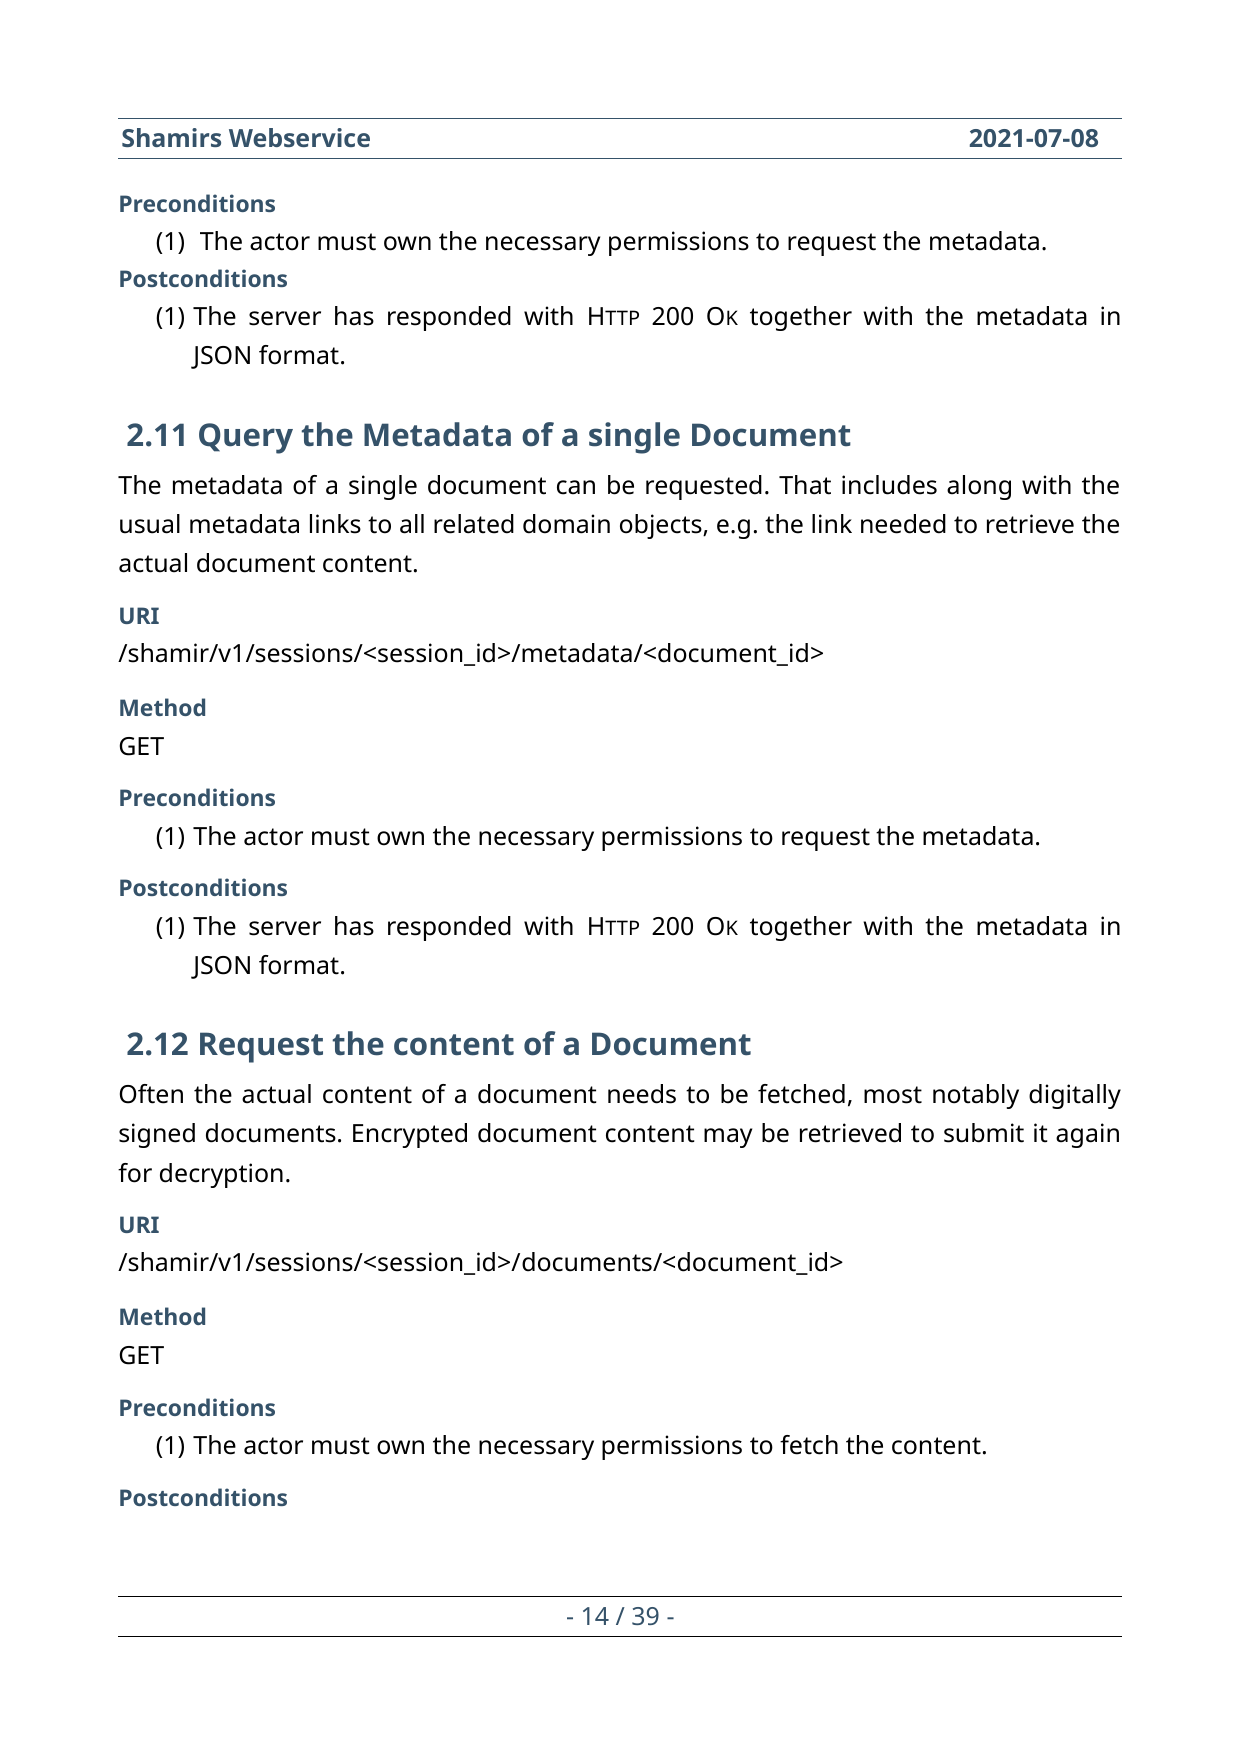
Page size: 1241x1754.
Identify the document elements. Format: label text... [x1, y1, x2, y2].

text Preconditions [118, 188, 1122, 219]
text Method [118, 1299, 1122, 1333]
text /shamir/v1/sessions/<session_id>/documents/<document_id> [118, 1245, 1122, 1279]
text /shamir/v1/sessions/<session_id>/metadata/<document_id> [118, 636, 1122, 670]
text The metadata of a single document can be requested. That includes along with the usual metadata links to all related domain objects, e.g. the link needed to retrieve the actual document content. [118, 468, 1122, 580]
text GET [118, 728, 1122, 763]
text URI [118, 600, 1122, 631]
text Often the actual content of a document needs to be fetched, most notably digitally signed documents. Encrypted document content may be retrieved to submit it again for decryption. [118, 1077, 1122, 1189]
list The actor must own the necessary permissions to request the metadata. [156, 224, 1122, 258]
subtitle Query the Metadata of a single Document [118, 412, 1122, 455]
list The actor must own the necessary permissions to fetch the content. [156, 1428, 1122, 1462]
list The actor must own the necessary permissions to request the metadata. [156, 818, 1122, 852]
text Preconditions [118, 1392, 1122, 1423]
text Postconditions [118, 1482, 1122, 1513]
text Postconditions [118, 872, 1122, 903]
list The server has responded with Http 200 Ok together with the metadata in JSON format. [156, 908, 1122, 981]
text Preconditions [118, 782, 1122, 813]
text Method [118, 689, 1122, 723]
subtitle Request the content of a Document [118, 1022, 1122, 1064]
list The server has responded with Http 200 Ok together with the metadata in JSON format. [156, 299, 1122, 372]
text Postconditions [118, 263, 1122, 294]
text URI [118, 1209, 1122, 1240]
text GET [118, 1338, 1122, 1372]
